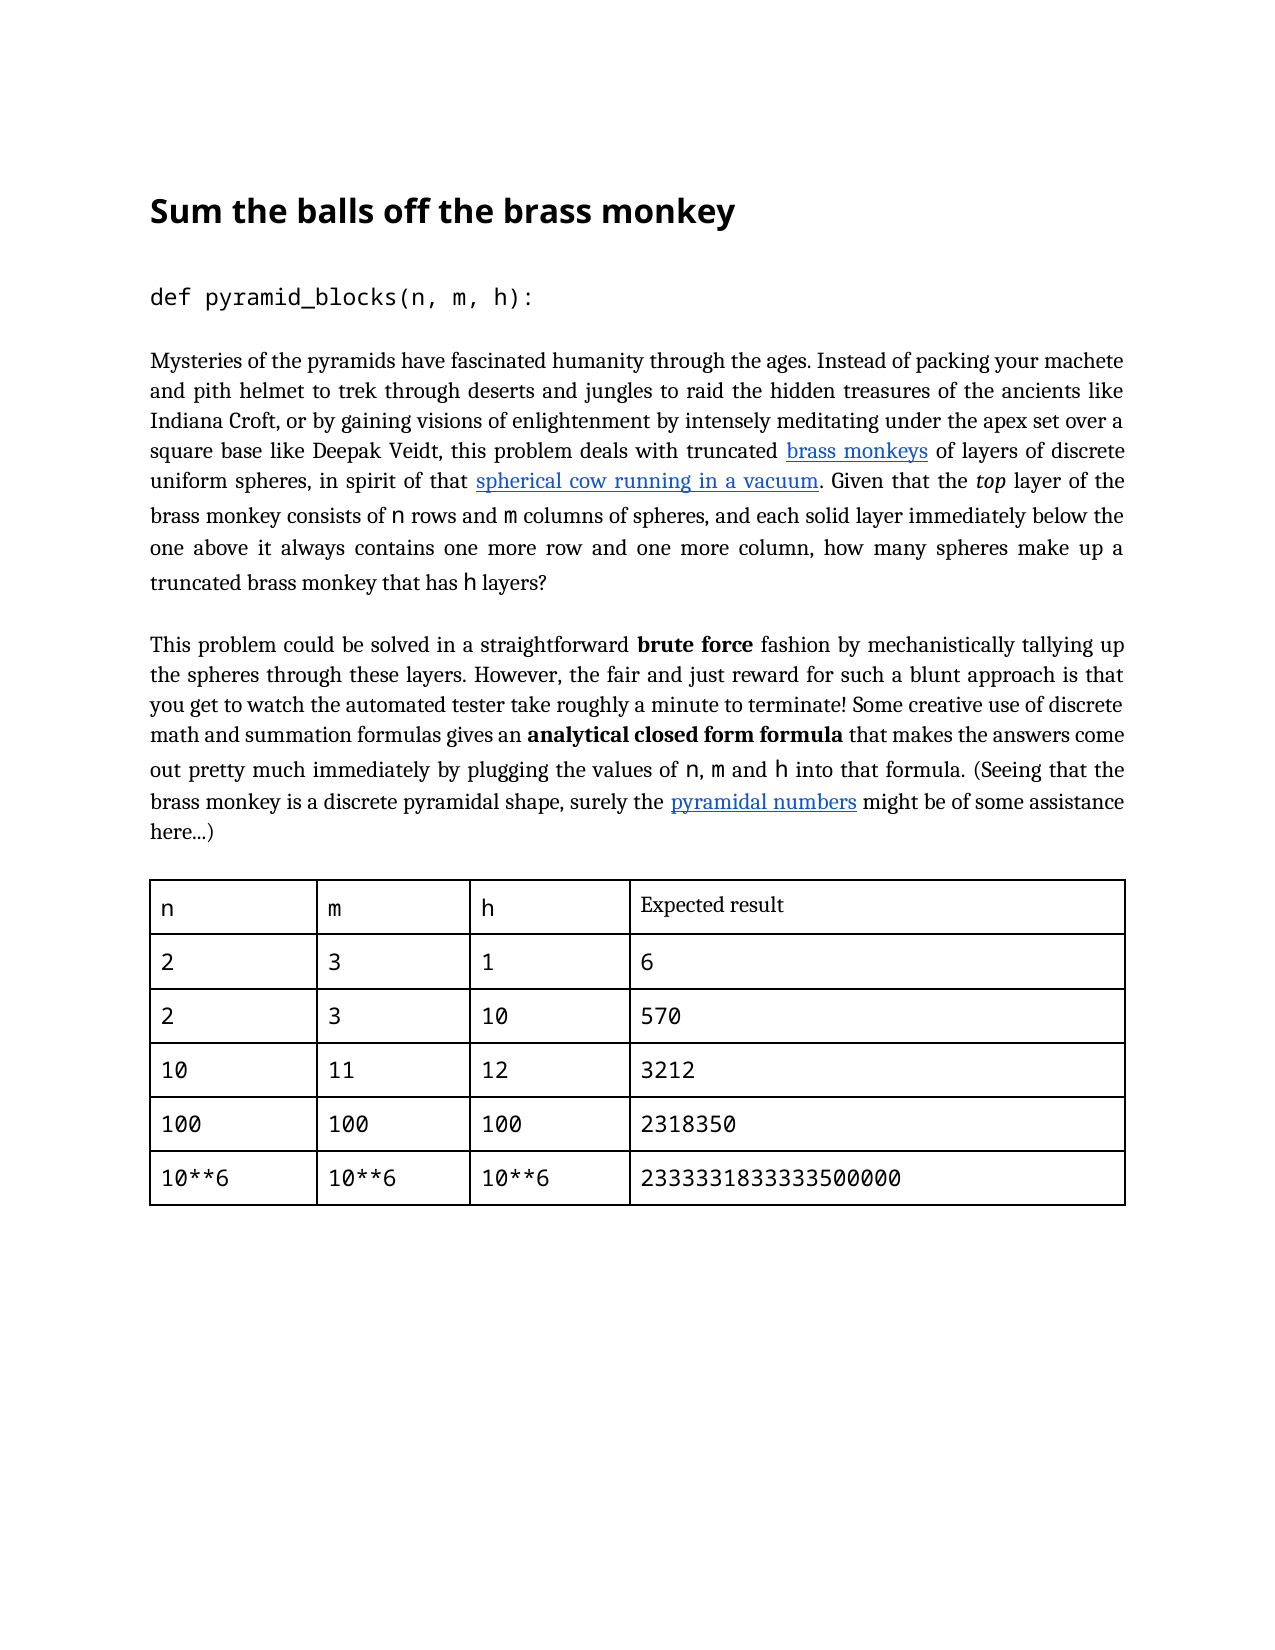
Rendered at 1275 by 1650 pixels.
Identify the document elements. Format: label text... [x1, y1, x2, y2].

text Mysteries of the pyramids have fascinated humanity through the ages. Instead of packing your machete and pith helmet to trek through deserts and jungles to raid the hidden treasures of the ancients like Indiana Croft, or by gaining visions of enlightenment by intensely meditating under the apex set over a square base like Deepak Veidt, this problem deals with truncated brass monkeys of layers of discrete uniform spheres, in spirit of that spherical cow running in a vacuum. Given that the top layer of the brass monkey consists of n rows and m columns of spheres, and each solid layer immediately below the one above it always contains one more row and one more column, how many spheres make up a truncated brass monkey that has h layers? [150, 347, 1125, 597]
table_cell 10**6 [151, 1152, 316, 1204]
table_cell 10**6 [471, 1152, 629, 1204]
table_cell 100 [151, 1098, 316, 1150]
table_cell 6 [631, 935, 1124, 987]
text This problem could be solved in a straightforward brute force fashion by mechanistically tallying up the spheres through these layers. However, the fair and just reward for such a blunt approach is that you get to watch the automated tester take roughly a minute to terminate! Some creative use of discrete math and summation formulas gives an analytical closed form formula that makes the answers come out pretty much immediately by plugging the values of n, m and h into that formula. (Seeing that the brass monkey is a discrete pyramidal shape, surely the pyramidal numbers might be of some assistance here...) [150, 632, 1125, 845]
table_cell 2318350 [631, 1098, 1124, 1150]
table_header n [151, 881, 316, 933]
table_cell 2 [151, 990, 316, 1042]
table_cell 10 [151, 1044, 316, 1096]
table_cell 3 [318, 935, 469, 987]
text def pyramid_blocks(n, m, h): [150, 281, 1125, 313]
table_cell 3212 [631, 1044, 1124, 1096]
table_cell 1 [471, 935, 629, 987]
table_cell 100 [318, 1098, 469, 1150]
table_cell 10 [471, 990, 629, 1042]
subtitle Sum the balls off the brass monkey [150, 187, 1125, 233]
table_cell 2333331833333500000 [631, 1152, 1124, 1204]
table_cell 570 [631, 990, 1124, 1042]
table_cell 2 [151, 935, 316, 987]
table_header h [471, 881, 629, 933]
table_cell 100 [471, 1098, 629, 1150]
table_header m [318, 881, 469, 933]
table_cell 11 [318, 1044, 469, 1096]
table_cell 12 [471, 1044, 629, 1096]
table_cell 10**6 [318, 1152, 469, 1204]
table_header Expected result [631, 881, 1124, 933]
table_cell 3 [318, 990, 469, 1042]
